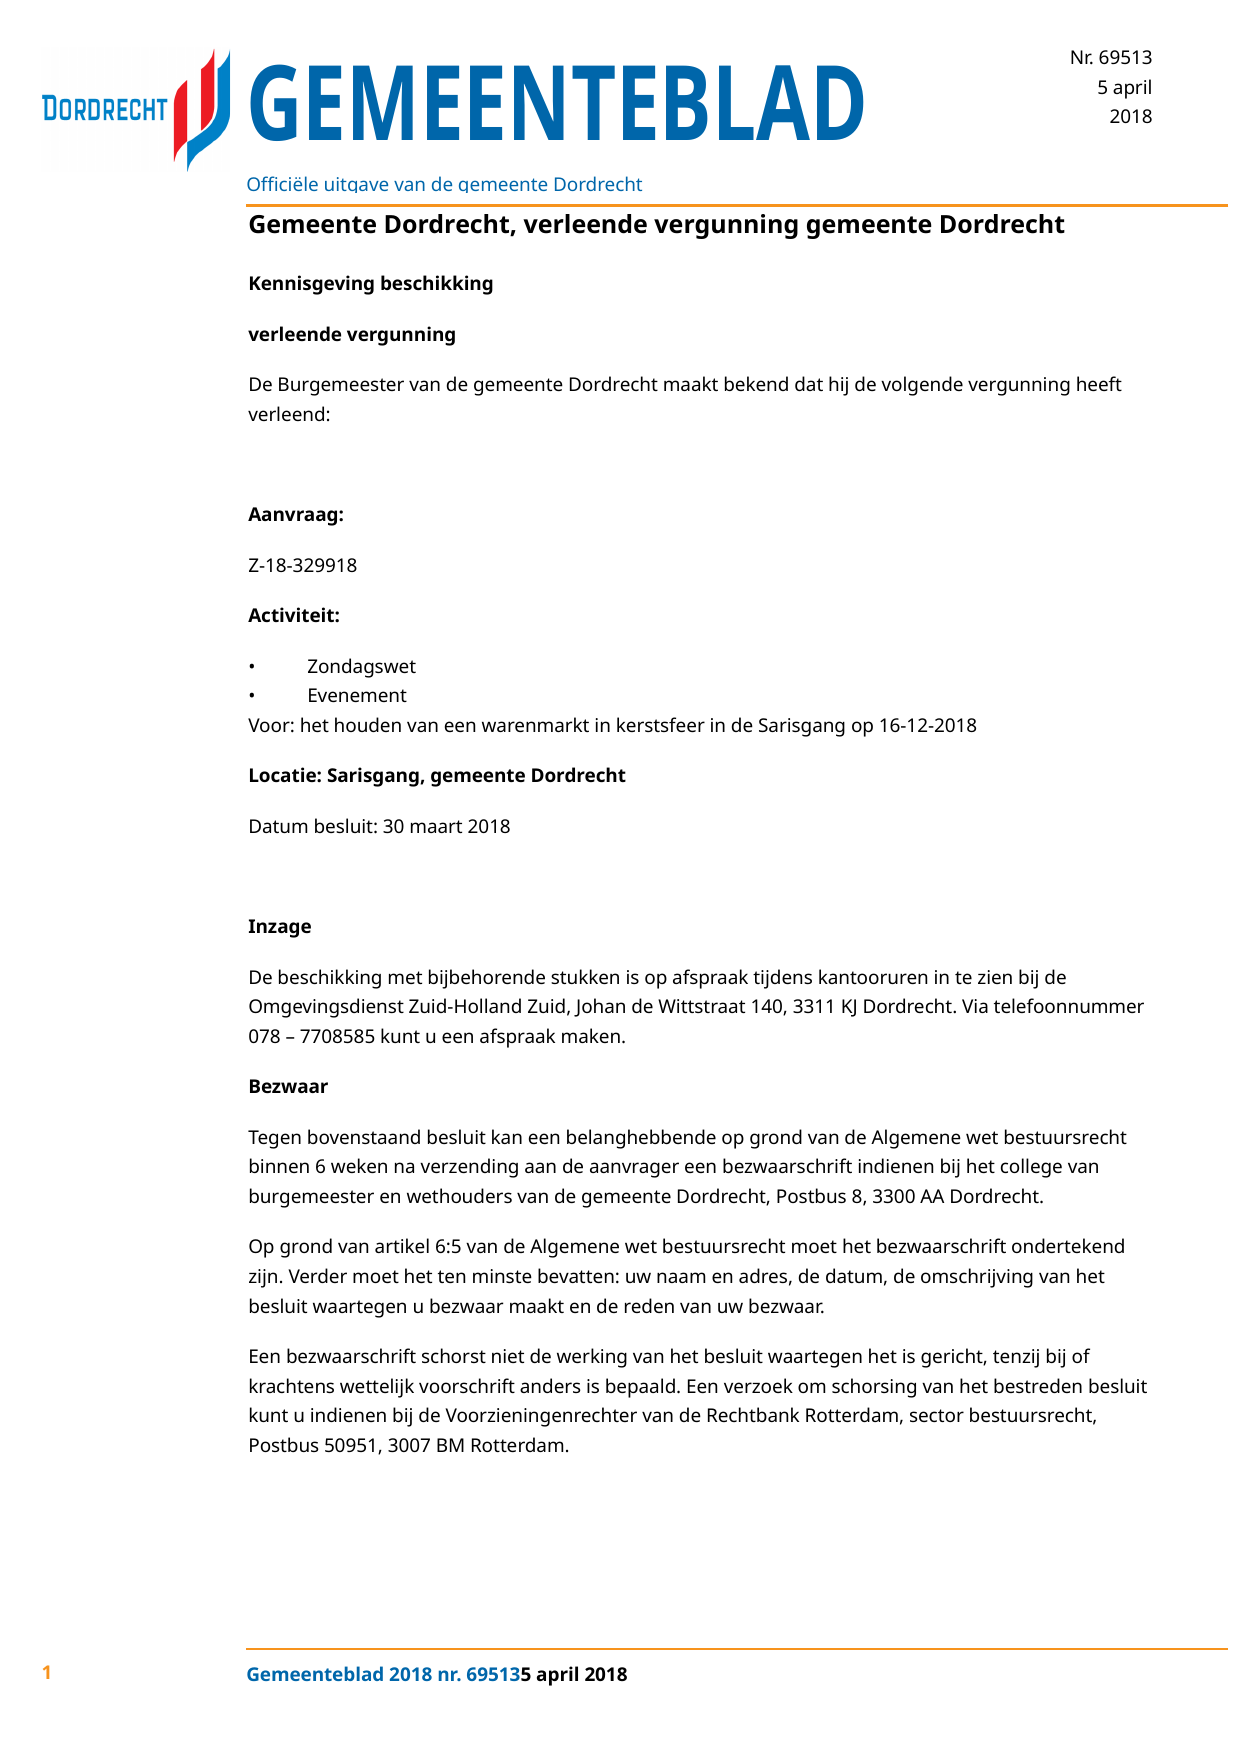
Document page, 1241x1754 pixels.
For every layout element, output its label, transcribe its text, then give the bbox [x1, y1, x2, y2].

text Locatie: Sarisgang, gemeente Dordrecht [248, 762, 1152, 788]
text Kennisgeving beschikking [248, 270, 1152, 296]
text Inzage [248, 914, 1152, 939]
text verleende vergunning [248, 321, 1152, 346]
picture [41, 47, 231, 172]
text Datum besluit: 30 maart 2018 [248, 813, 1152, 838]
text Tegen bovenstaand besluit kan een belanghebbende op grond van de Algemene wet bestuursrecht binnen 6 weken na verzending aan de aanvrager een bezwaarschrift indienen bij het college van burgemeester en wethouders van de gemeente Dordrecht, Postbus 8, 3300 AA Dordrecht. [248, 1124, 1152, 1209]
list Zondagswet [248, 653, 1152, 678]
text Gemeente Dordrecht, verleende vergunning gemeente Dordrecht [248, 207, 1152, 241]
text Bezwaar [248, 1074, 1152, 1099]
text Een bezwaarschrift schorst niet de werking van het besluit waartegen het is gericht, tenzij bij of krachtens wettelijk voorschrift anders is bepaald. Een verzoek om schorsing van het bestreden besluit kunt u indienen bij de Voorzieningenrechter van de Rechtbank Rotterdam, sector bestuursrecht, Postbus 50951, 3007 BM Rotterdam. [248, 1343, 1152, 1458]
text Z-18-329918 [248, 552, 1152, 578]
text De Burgemeester van de gemeente Dordrecht maakt bekend dat hij de volgende vergunning heeft verleend: [248, 371, 1152, 426]
text De beschikking met bijbehorende stukken is op afspraak tijdens kantooruren in te zien bij de Omgevingsdienst Zuid-Holland Zuid, Johan de Wittstraat 140, 3311 KJ Dordrecht. Via telefoonnummer 078 – 7708585 kunt u een afspraak maken. [248, 964, 1152, 1049]
text Activiteit: [248, 602, 1152, 628]
text Aanvraag: [248, 502, 1152, 527]
text Voor: het houden van een warenmarkt in kerstsfeer in de Sarisgang op 16-12-2018 [248, 712, 1152, 738]
list Evenement [248, 682, 1152, 708]
text Op grond van artikel 6:5 van de Algemene wet bestuursrecht moet het bezwaarschrift ondertekend zijn. Verder moet het ten minste bevatten: uw naam en adres, de datum, de omschrijving van het besluit waartegen u bezwaar maakt en de reden van uw bezwaar. [248, 1234, 1152, 1318]
